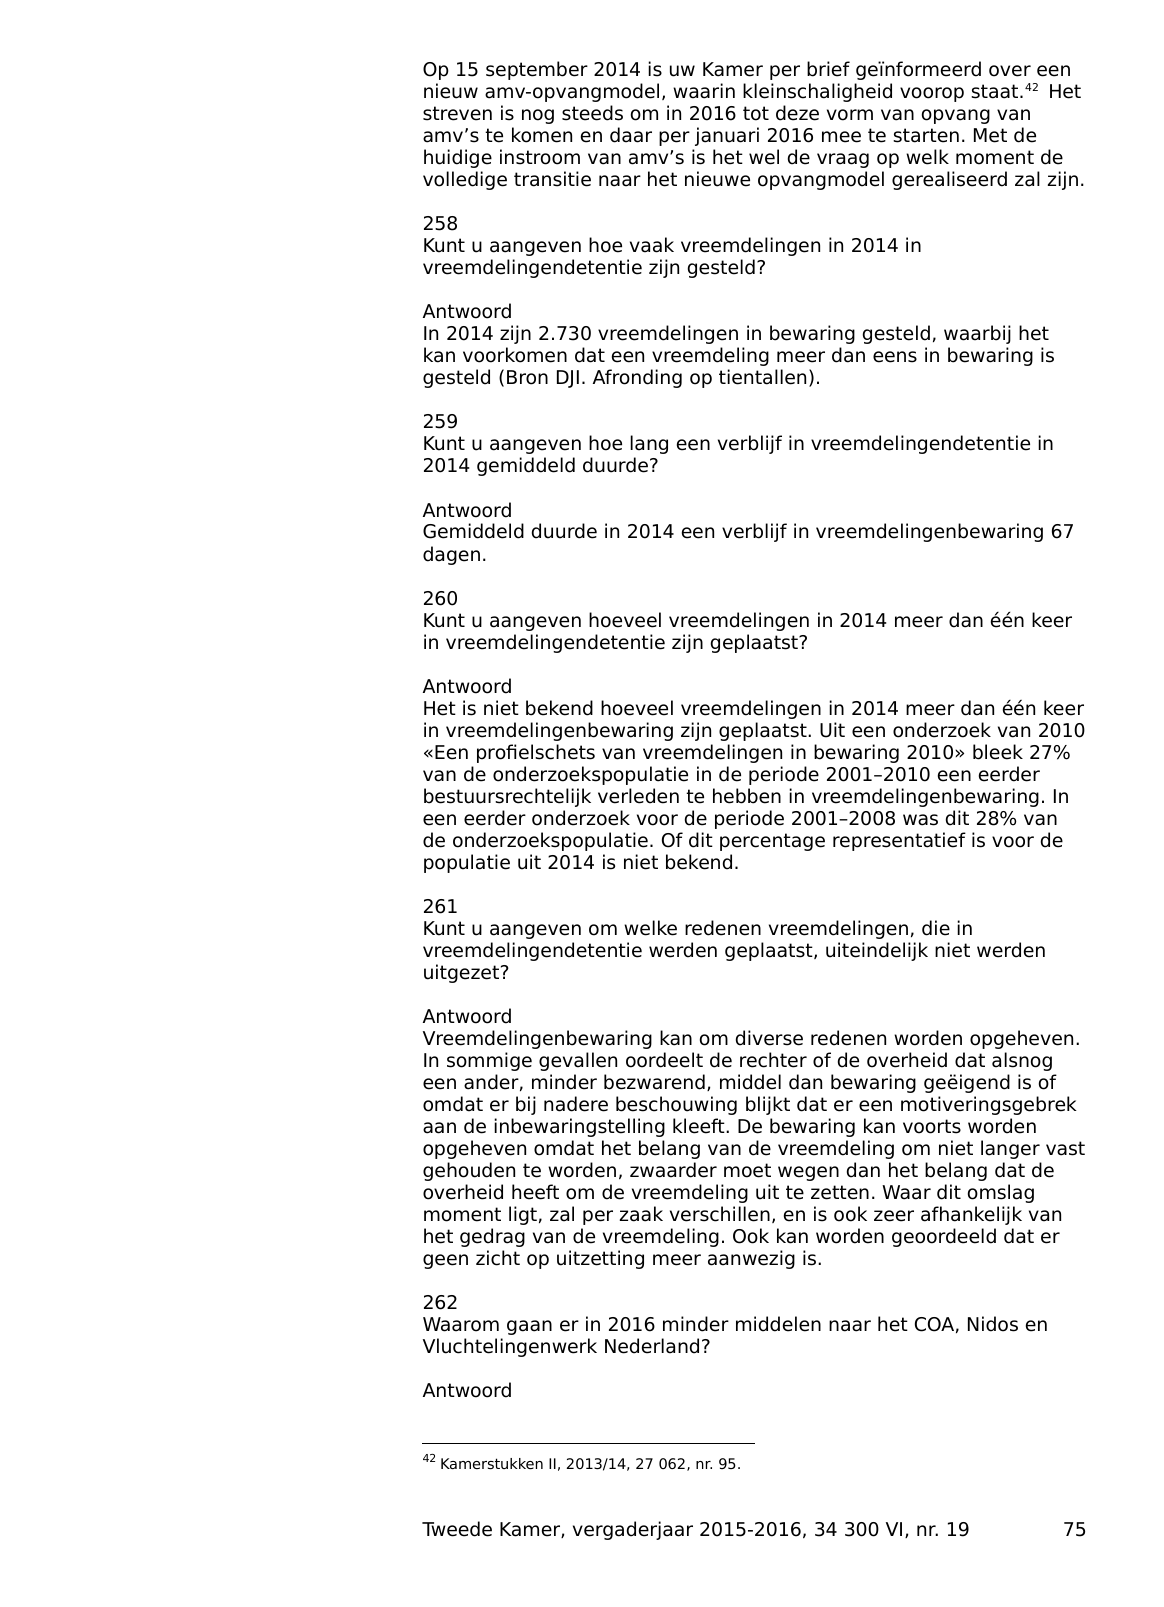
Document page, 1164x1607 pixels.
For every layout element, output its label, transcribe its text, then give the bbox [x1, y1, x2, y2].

text 262 [422, 1292, 1087, 1314]
text Antwoord [422, 499, 1087, 521]
text Op 15 september 2014 is uw Kamer per brief geïnformeerd over een nieuw amv-opvangmodel, waarin kleinschaligheid voorop staat. Het streven is nog steeds om in 2016 tot deze vorm van opvang van amv’s te komen en daar per januari 2016 mee te starten. Met de huidige instroom van amv’s is het wel de vraag op welk moment de volledige transitie naar het nieuwe opvangmodel gerealiseerd zal zijn. [422, 59, 1087, 191]
text 258 [422, 213, 1087, 235]
text Waarom gaan er in 2016 minder middelen naar het COA, Nidos en Vluchtelingenwerk Nederland? [422, 1314, 1087, 1358]
text 260 [422, 588, 1087, 609]
text Gemiddeld duurde in 2014 een verblijf in vreemdelingenbewaring 67 dagen. [422, 521, 1087, 565]
text Antwoord [422, 1006, 1087, 1028]
text Vreemdelingenbewaring kan om diverse redenen worden opgeheven. In sommige gevallen oordeelt de rechter of de overheid dat alsnog een ander, minder bezwarend, middel dan bewaring geëigend is of omdat er bij nadere beschouwing blijkt dat er een motiveringsgebrek aan de inbewaringstelling kleeft. De bewaring kan voorts worden opgeheven omdat het belang van de vreemdeling om niet langer vast gehouden te worden, zwaarder moet wegen dan het belang dat de overheid heeft om de vreemdeling uit te zetten. Waar dit omslag moment ligt, zal per zaak verschillen, en is ook zeer afhankelijk van het gedrag van de vreemdeling. Ook kan worden geoordeeld dat er geen zicht op uitzetting meer aanwezig is. [422, 1028, 1087, 1269]
text Kunt u aangeven om welke redenen vreemdelingen, die in vreemdelingendetentie werden geplaatst, uiteindelijk niet werden uitgezet? [422, 918, 1087, 984]
text 261 [422, 896, 1087, 918]
text Antwoord [422, 1380, 1087, 1402]
text Kunt u aangeven hoe vaak vreemdelingen in 2014 in vreemdelingendetentie zijn gesteld? [422, 235, 1087, 279]
text Kunt u aangeven hoeveel vreemdelingen in 2014 meer dan één keer in vreemdelingendetentie zijn geplaatst? [422, 609, 1087, 653]
text Antwoord [422, 301, 1087, 323]
text Kamerstukken II, 2013/14, 27 062, nr. 95. [422, 1452, 1087, 1474]
text In 2014 zijn 2.730 vreemdelingen in bewaring gesteld, waarbij het kan voorkomen dat een vreemdeling meer dan eens in bewaring is gesteld (Bron DJI. Afronding op tientallen). [422, 323, 1087, 389]
text Antwoord [422, 676, 1087, 698]
text 259 [422, 411, 1087, 433]
text Het is niet bekend hoeveel vreemdelingen in 2014 meer dan één keer in vreemdelingenbewaring zijn geplaatst. Uit een onderzoek van 2010 «Een profielschets van vreemdelingen in bewaring 2010» bleek 27% van de onderzoekspopulatie in de periode 2001–2010 een eerder bestuursrechtelijk verleden te hebben in vreemdelingenbewaring. In een eerder onderzoek voor de periode 2001–2008 was dit 28% van de onderzoekspopulatie. Of dit percentage representatief is voor de populatie uit 2014 is niet bekend. [422, 698, 1087, 873]
text Kunt u aangeven hoe lang een verblijf in vreemdelingendetentie in 2014 gemiddeld duurde? [422, 433, 1087, 477]
